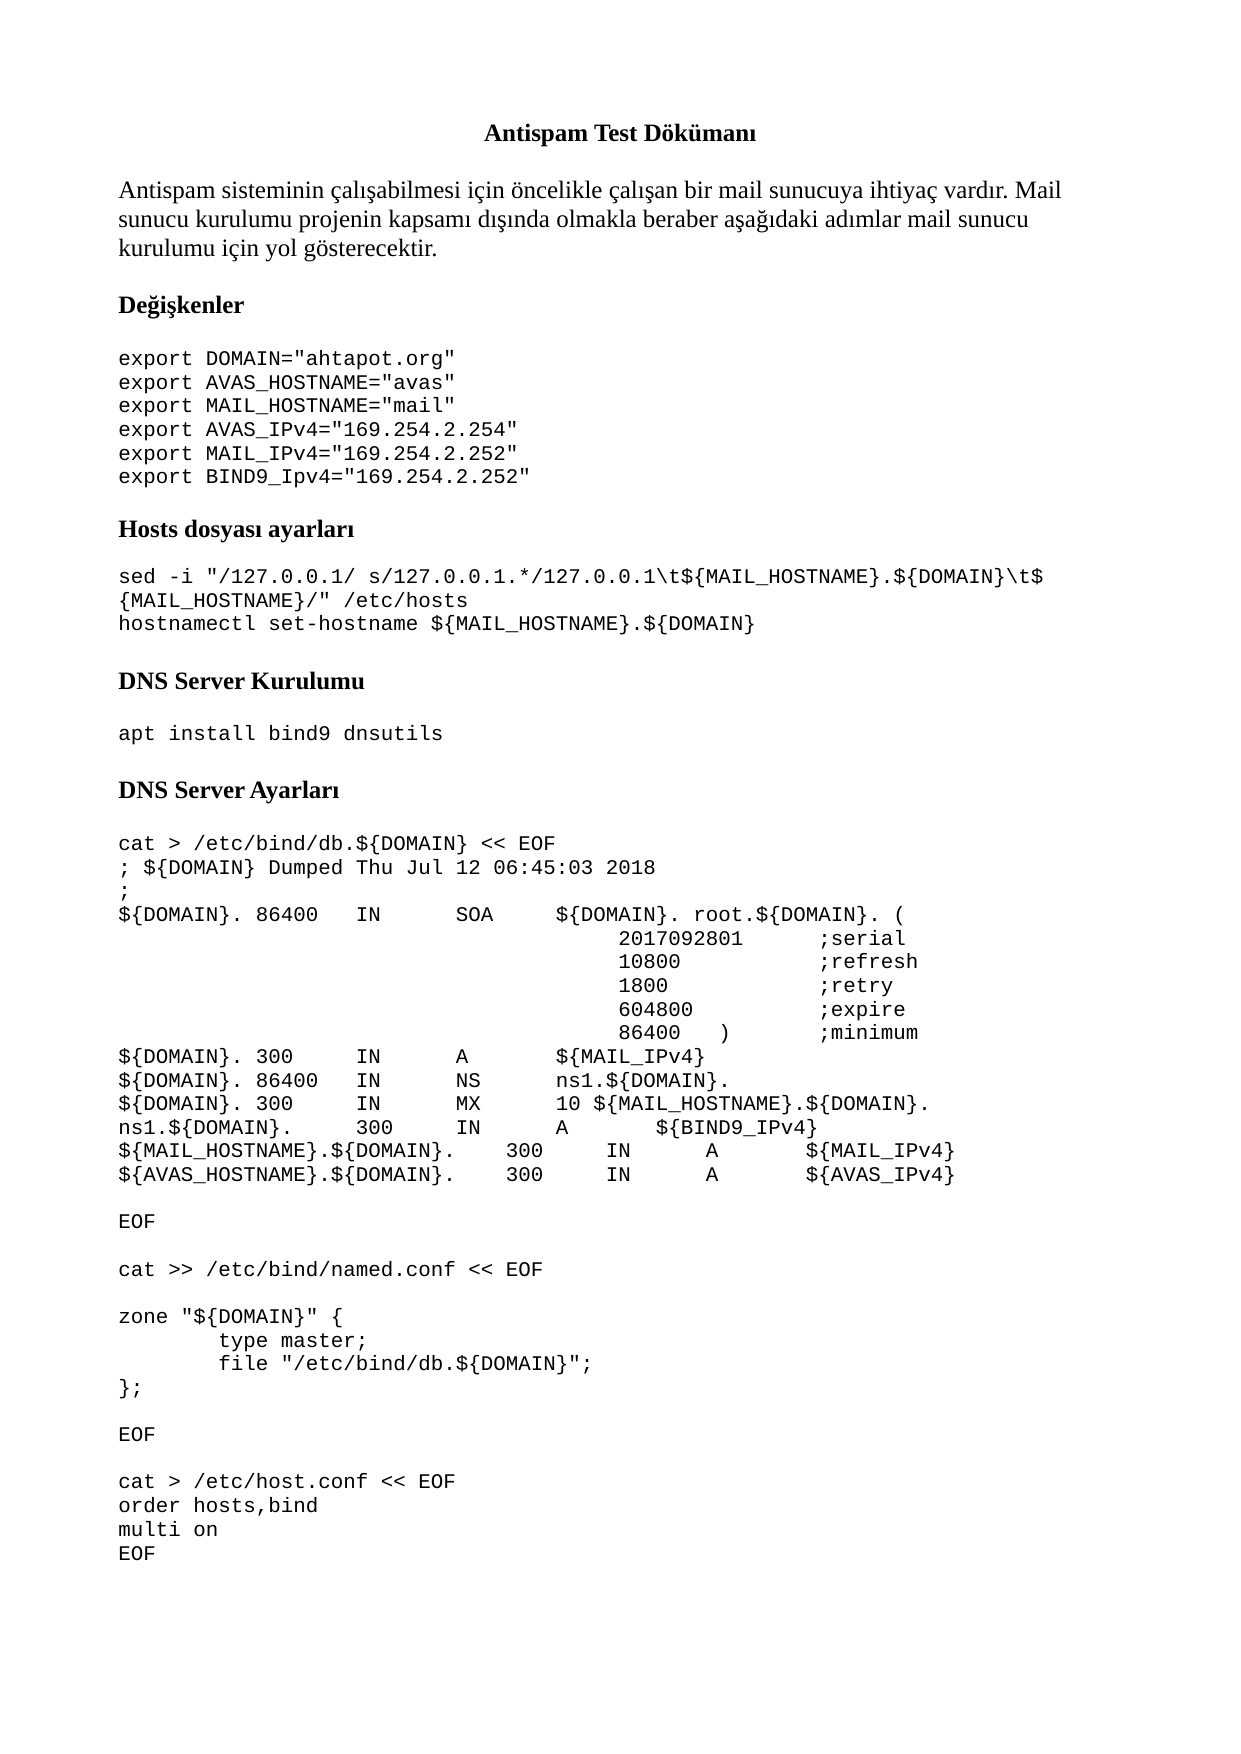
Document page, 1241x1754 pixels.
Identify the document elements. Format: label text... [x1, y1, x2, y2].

text 604800 ;expire [118, 999, 1122, 1022]
text Antispam Test Dökümanı [118, 118, 1122, 147]
text 86400 ) ;minimum [118, 1022, 1122, 1046]
text export DOMAIN="ahtapot.org" [118, 348, 1122, 372]
text ${DOMAIN}. 300 IN MX 10 ${MAIL_HOSTNAME}.${DOMAIN}. [118, 1093, 1122, 1117]
text EOF [118, 1542, 1122, 1566]
text EOF [118, 1211, 1122, 1235]
text 1800 ;retry [118, 975, 1122, 999]
text ; ${DOMAIN} Dumped Thu Jul 12 06:45:03 2018 [118, 857, 1122, 880]
text cat > /etc/host.conf << EOF [118, 1472, 1122, 1495]
text file "/etc/bind/db.${DOMAIN}"; [118, 1353, 1122, 1377]
text cat > /etc/bind/db.${DOMAIN} << EOF [118, 833, 1122, 857]
text ${AVAS_HOSTNAME}.${DOMAIN}. 300 IN A ${AVAS_IPv4} [118, 1164, 1122, 1188]
text Antispam sisteminin çalışabilmesi için öncelikle çalışan bir mail sunucuya ihtiyaç vardır. Mail sunucu kurulumu projenin kapsamı dışında olmakla beraber aşağıdaki adımlar mail sunucu kurulumu için yol gösterecektir. [118, 176, 1122, 262]
text order hosts,bind [118, 1495, 1122, 1519]
text 2017092801 ;serial [118, 928, 1122, 951]
text zone "${DOMAIN}" { [118, 1306, 1122, 1330]
text }; [118, 1377, 1122, 1401]
text export BIND9_Ipv4="169.254.2.252" [118, 466, 1122, 490]
text 10800 ;refresh [118, 951, 1122, 975]
text type master; [118, 1330, 1122, 1353]
text multi on [118, 1519, 1122, 1542]
text DNS Server Kurulumu [118, 666, 1122, 694]
text ; [118, 880, 1122, 904]
text ${DOMAIN}. 86400 IN SOA ${DOMAIN}. root.${DOMAIN}. ( [118, 904, 1122, 928]
text sed -i "/127.0.0.1/ s/127.0.0.1.*/127.0.0.1\t${MAIL_HOSTNAME}.${DOMAIN}\t${MAIL_HOSTNAME}/" /etc/hosts [118, 566, 1122, 613]
text export AVAS_IPv4="169.254.2.254" [118, 419, 1122, 443]
text cat >> /etc/bind/named.conf << EOF [118, 1259, 1122, 1282]
text export MAIL_HOSTNAME="mail" [118, 395, 1122, 419]
text export AVAS_HOSTNAME="avas" [118, 372, 1122, 395]
text EOF [118, 1424, 1122, 1448]
text apt install bind9 dnsutils [118, 723, 1122, 747]
text ns1.${DOMAIN}. 300 IN A ${BIND9_IPv4} [118, 1117, 1122, 1141]
text export MAIL_IPv4="169.254.2.252" [118, 443, 1122, 466]
text ${MAIL_HOSTNAME}.${DOMAIN}. 300 IN A ${MAIL_IPv4} [118, 1141, 1122, 1164]
text hostnamectl set-hostname ${MAIL_HOSTNAME}.${DOMAIN} [118, 613, 1122, 637]
text ${DOMAIN}. 300 IN A ${MAIL_IPv4} [118, 1046, 1122, 1069]
text ${DOMAIN}. 86400 IN NS ns1.${DOMAIN}. [118, 1069, 1122, 1093]
text Değişkenler [118, 291, 1122, 319]
text DNS Server Ayarları [118, 747, 1122, 804]
text Hosts dosyası ayarları [118, 514, 1122, 542]
